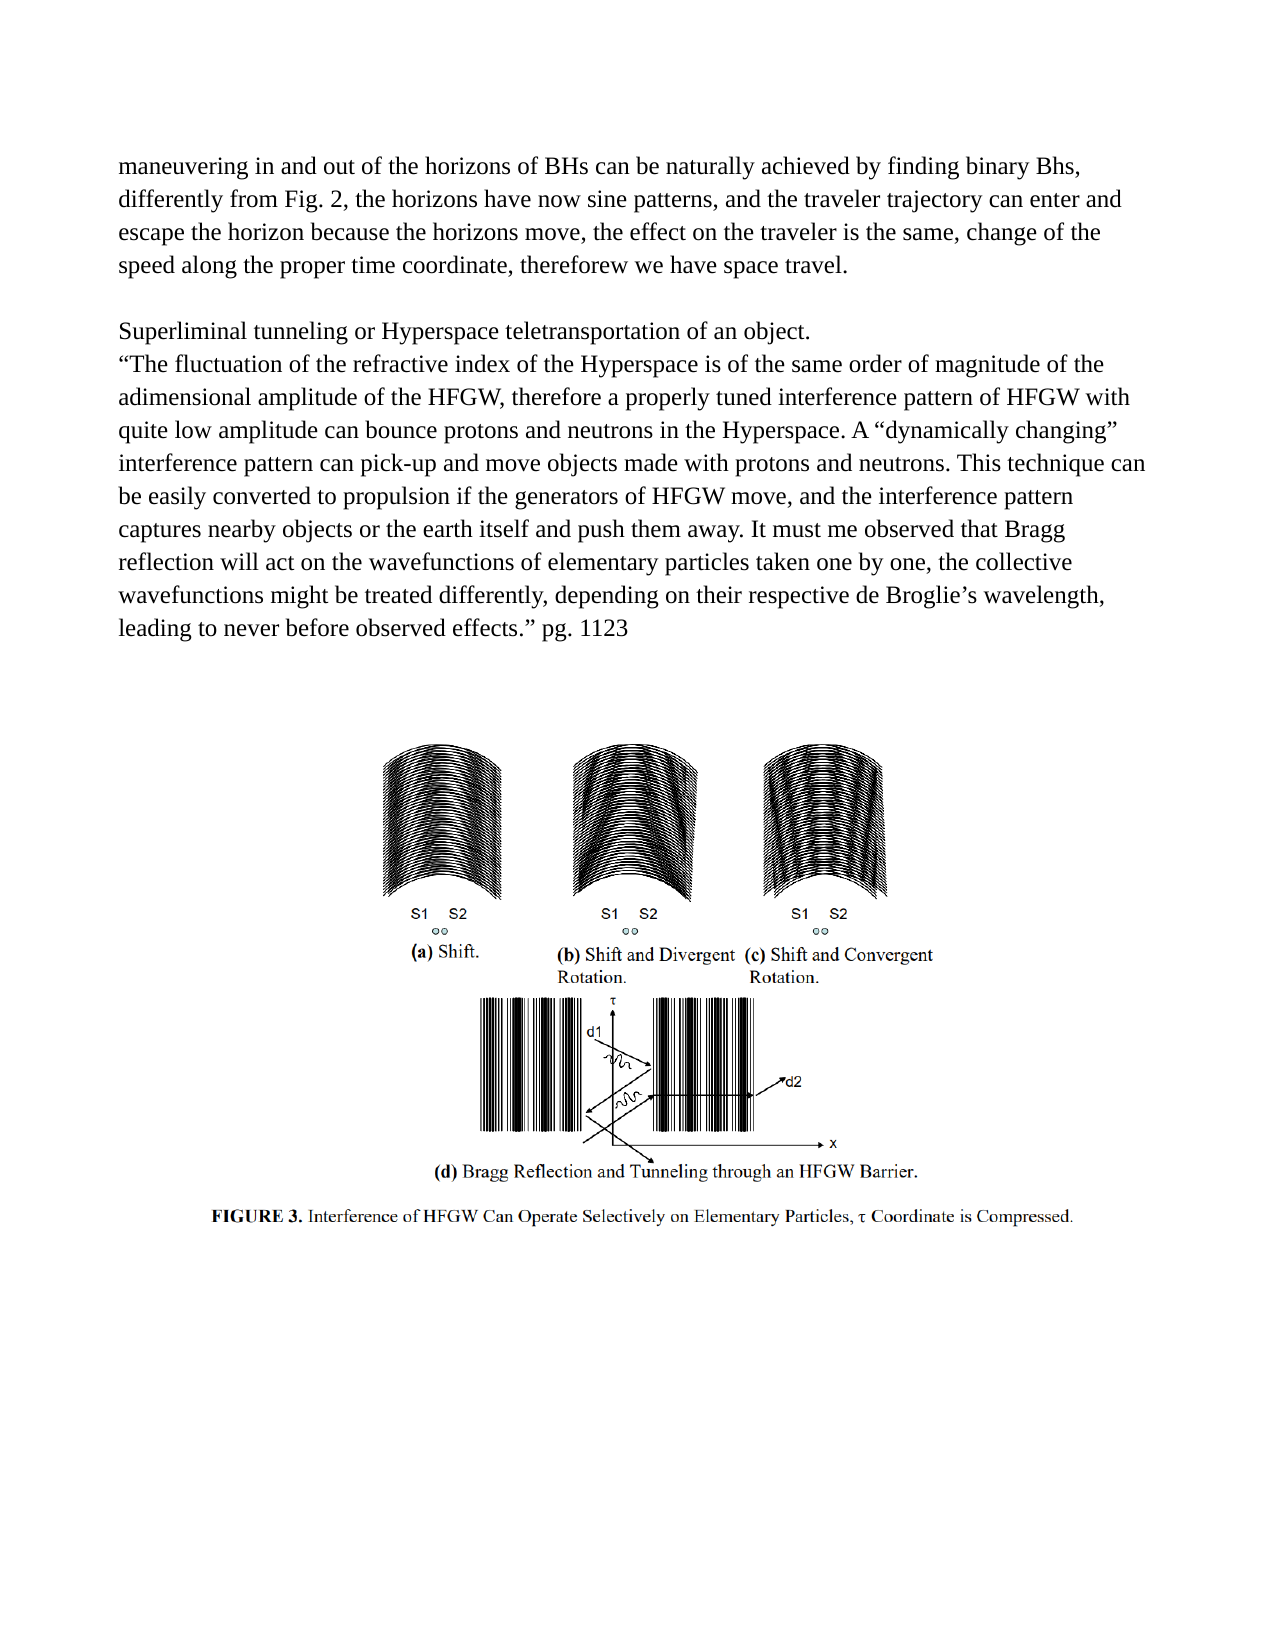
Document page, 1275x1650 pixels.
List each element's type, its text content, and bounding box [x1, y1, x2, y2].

text maneuvering in and out of the horizons of BHs can be naturally achieved by finding binary Bhs, differently from Fig. 2, the horizons have now sine patterns, and the traveler trajectory can enter and escape the horizon because the horizons move, the effect on the traveler is the same, change of the speed along the proper time coordinate, thereforew we have space travel. [118, 151, 1157, 279]
picture [171, 712, 1104, 1243]
text “The fluctuation of the refractive index of the Hyperspace is of the same order of magnitude of the adimensional amplitude of the HFGW, therefore a properly tuned interference pattern of HFGW with quite low amplitude can bounce protons and neutrons in the Hyperspace. A “dynamically changing” interference pattern can pick-up and move objects made with protons and neutrons. This technique can be easily converted to propulsion if the generators of HFGW move, and the interference pattern captures nearby objects or the earth itself and push them away. It must me observed that Bragg reflection will act on the wavefunctions of elementary particles taken one by one, the collective wavefunctions might be treated differently, depending on their respective de Broglie’s wavelength, leading to never before observed effects.” pg. 1123 [118, 349, 1157, 642]
text Superliminal tunneling or Hyperspace teletransportation of an object. [118, 316, 1157, 345]
